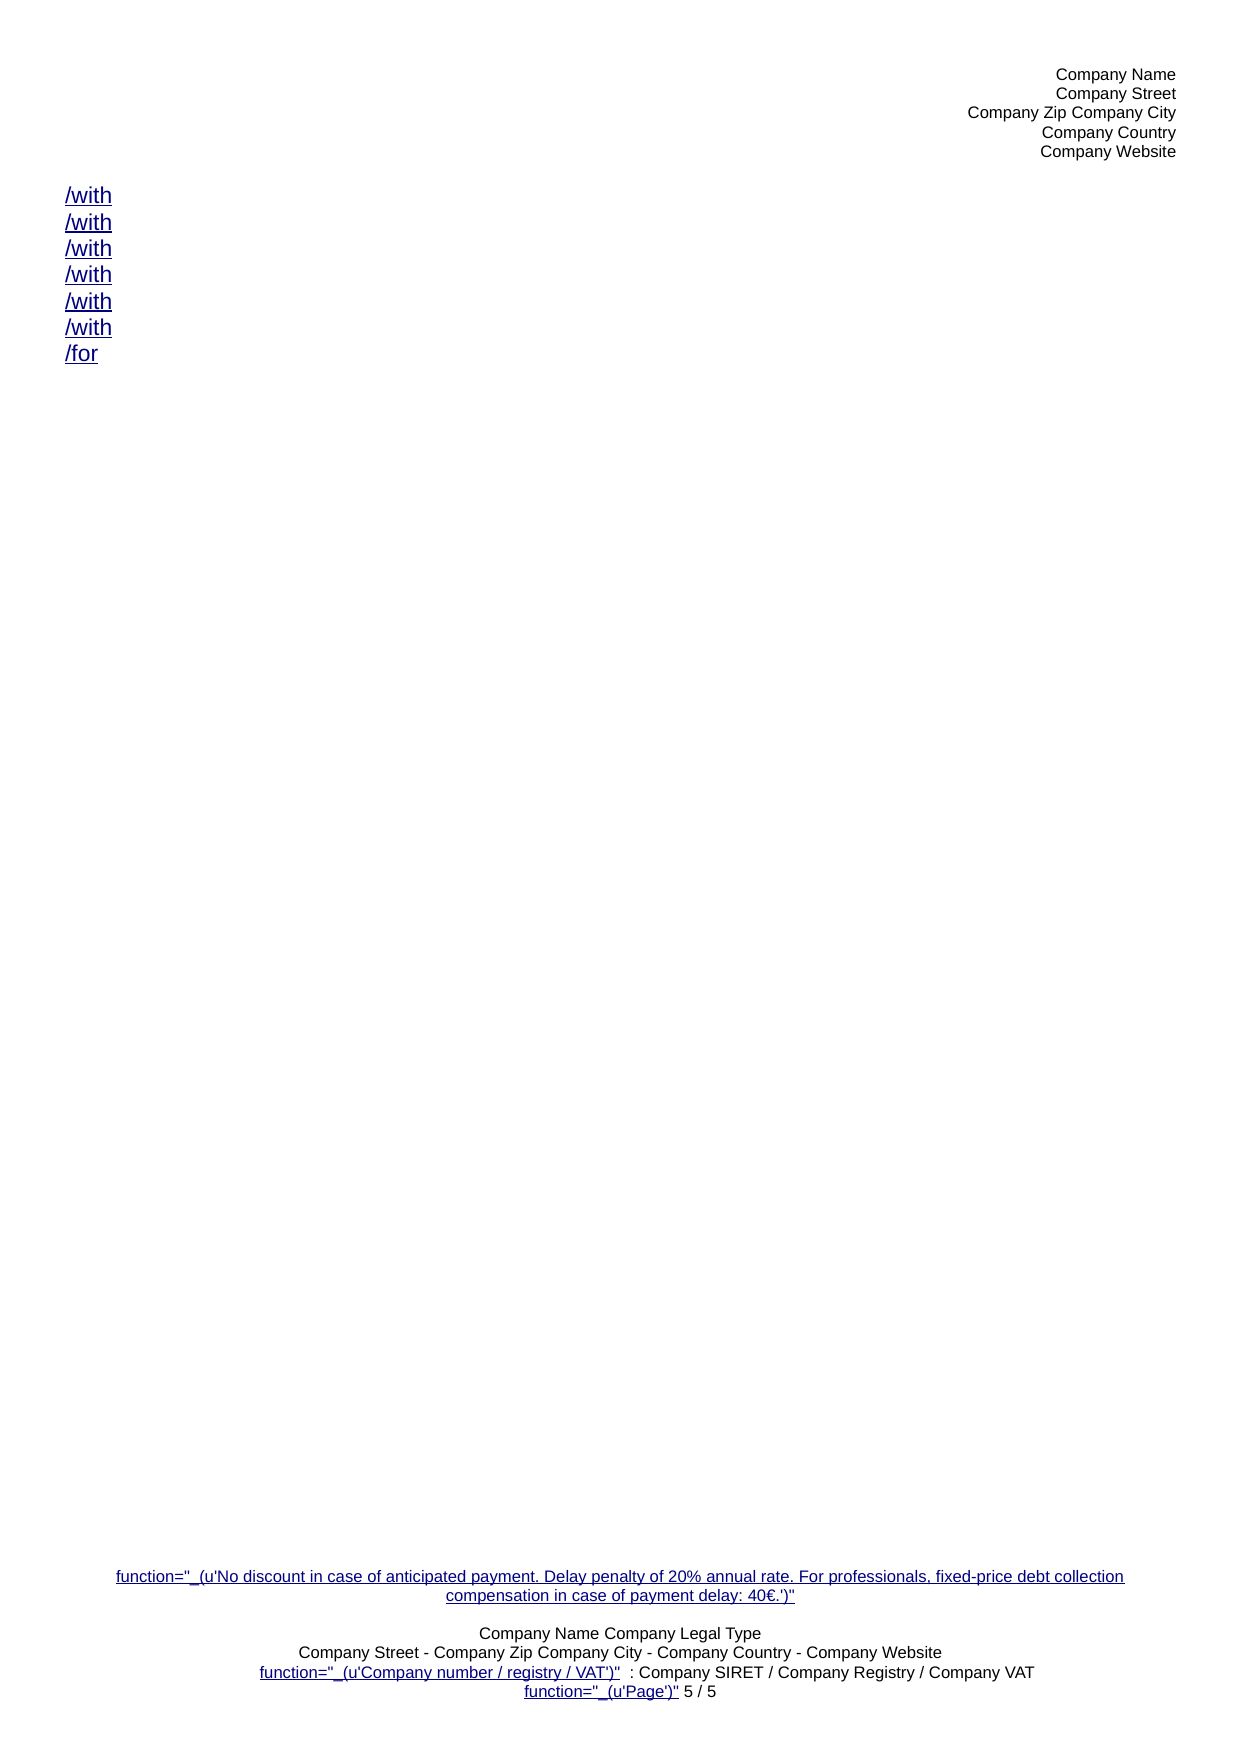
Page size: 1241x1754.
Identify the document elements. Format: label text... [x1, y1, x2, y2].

text /with [65, 182, 1175, 209]
text /with [65, 261, 1175, 288]
text /with [65, 314, 1175, 340]
text /for [65, 340, 1175, 367]
text /with [65, 235, 1175, 261]
text /with [65, 209, 1175, 235]
text /with [65, 288, 1175, 314]
